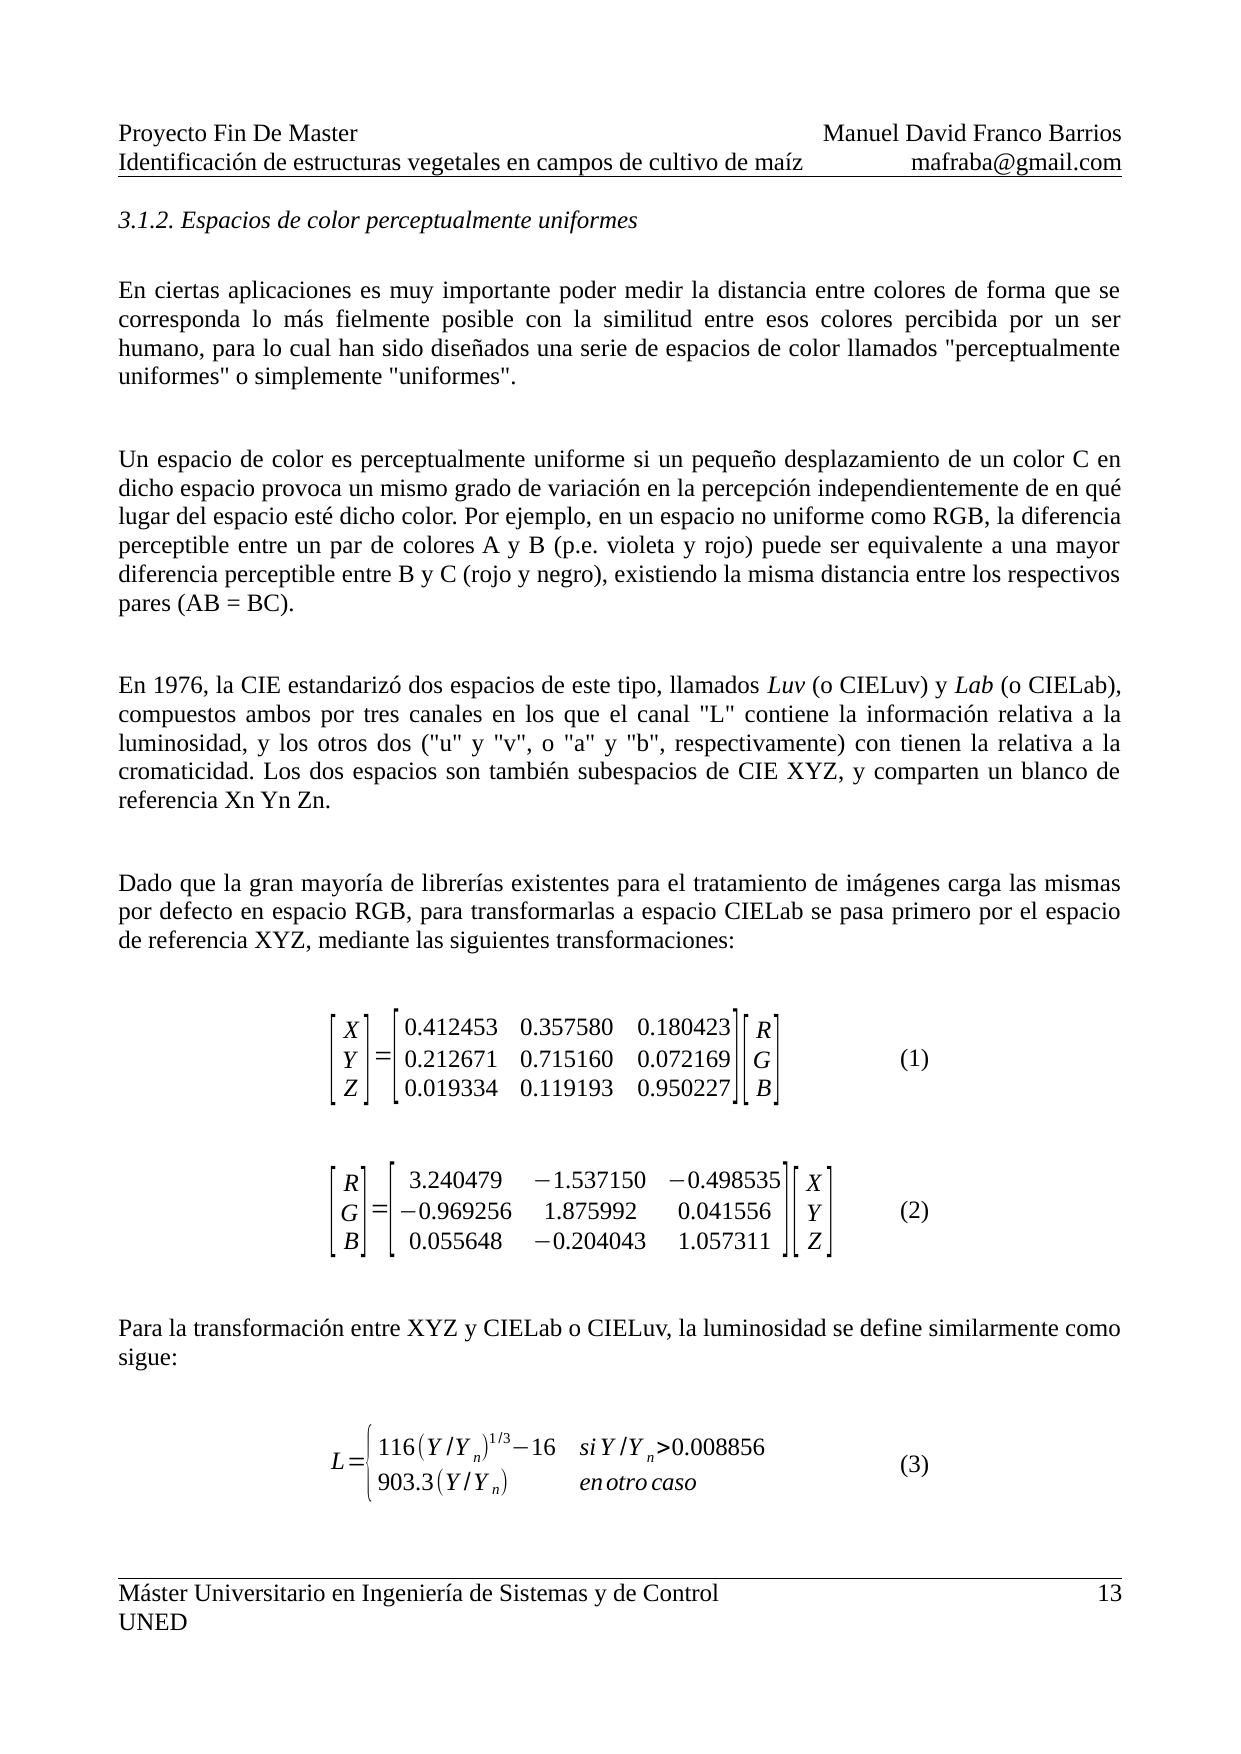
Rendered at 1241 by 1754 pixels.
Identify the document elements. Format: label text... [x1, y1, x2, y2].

text (3) [118, 1424, 1122, 1502]
text En ciertas aplicaciones es muy importante poder medir la distancia entre colores de forma que se corresponda lo más fielmente posible con la similitud entre esos colores percibida por un ser humano, para lo cual han sido diseñados una serie de espacios de color llamados "perceptualmente uniformes" o simplemente "uniformes". [118, 275, 1122, 390]
text Un espacio de color es perceptualmente uniforme si un pequeño desplazamiento de un color C en dicho espacio provoca un mismo grado de variación en la percepción independientemente de en qué lugar del espacio esté dicho color. Por ejemplo, en un espacio no uniforme como RGB, la diferencia perceptible entre un par de colores A y B (p.e. violeta y rojo) puede ser equivalente a una mayor diferencia perceptible entre B y C (rojo y negro), existiendo la misma distancia entre los respectivos pares (AB = BC). [118, 444, 1122, 616]
text Para la transformación entre XYZ y CIELab o CIELuv, la luminosidad se define similarmente como sigue: [118, 1313, 1122, 1371]
subtitle 3.1.2. Espacios de color perceptualmente uniformes [118, 205, 1122, 234]
text Dado que la gran mayoría de librerías existentes para el tratamiento de imágenes carga las mismas por defecto en espacio RGB, para transformarlas a espacio CIELab se pasa primero por el espacio de referencia XYZ, mediante las siguientes transformaciones: [118, 868, 1122, 954]
text (1) [118, 1008, 1122, 1107]
text (2) [118, 1160, 1122, 1259]
text En 1976, la CIE estandarizó dos espacios de este tipo, llamados Luv (o CIELuv) y Lab (o CIELab), compuestos ambos por tres canales en los que el canal "L" contiene la información relativa a la luminosidad, y los otros dos ("u" y "v", o "a" y "b", respectivamente) con tienen la relativa a la cromaticidad. Los dos espacios son también subespacios de CIE XYZ, y comparten un blanco de referencia Xn Yn Zn. [118, 670, 1122, 814]
